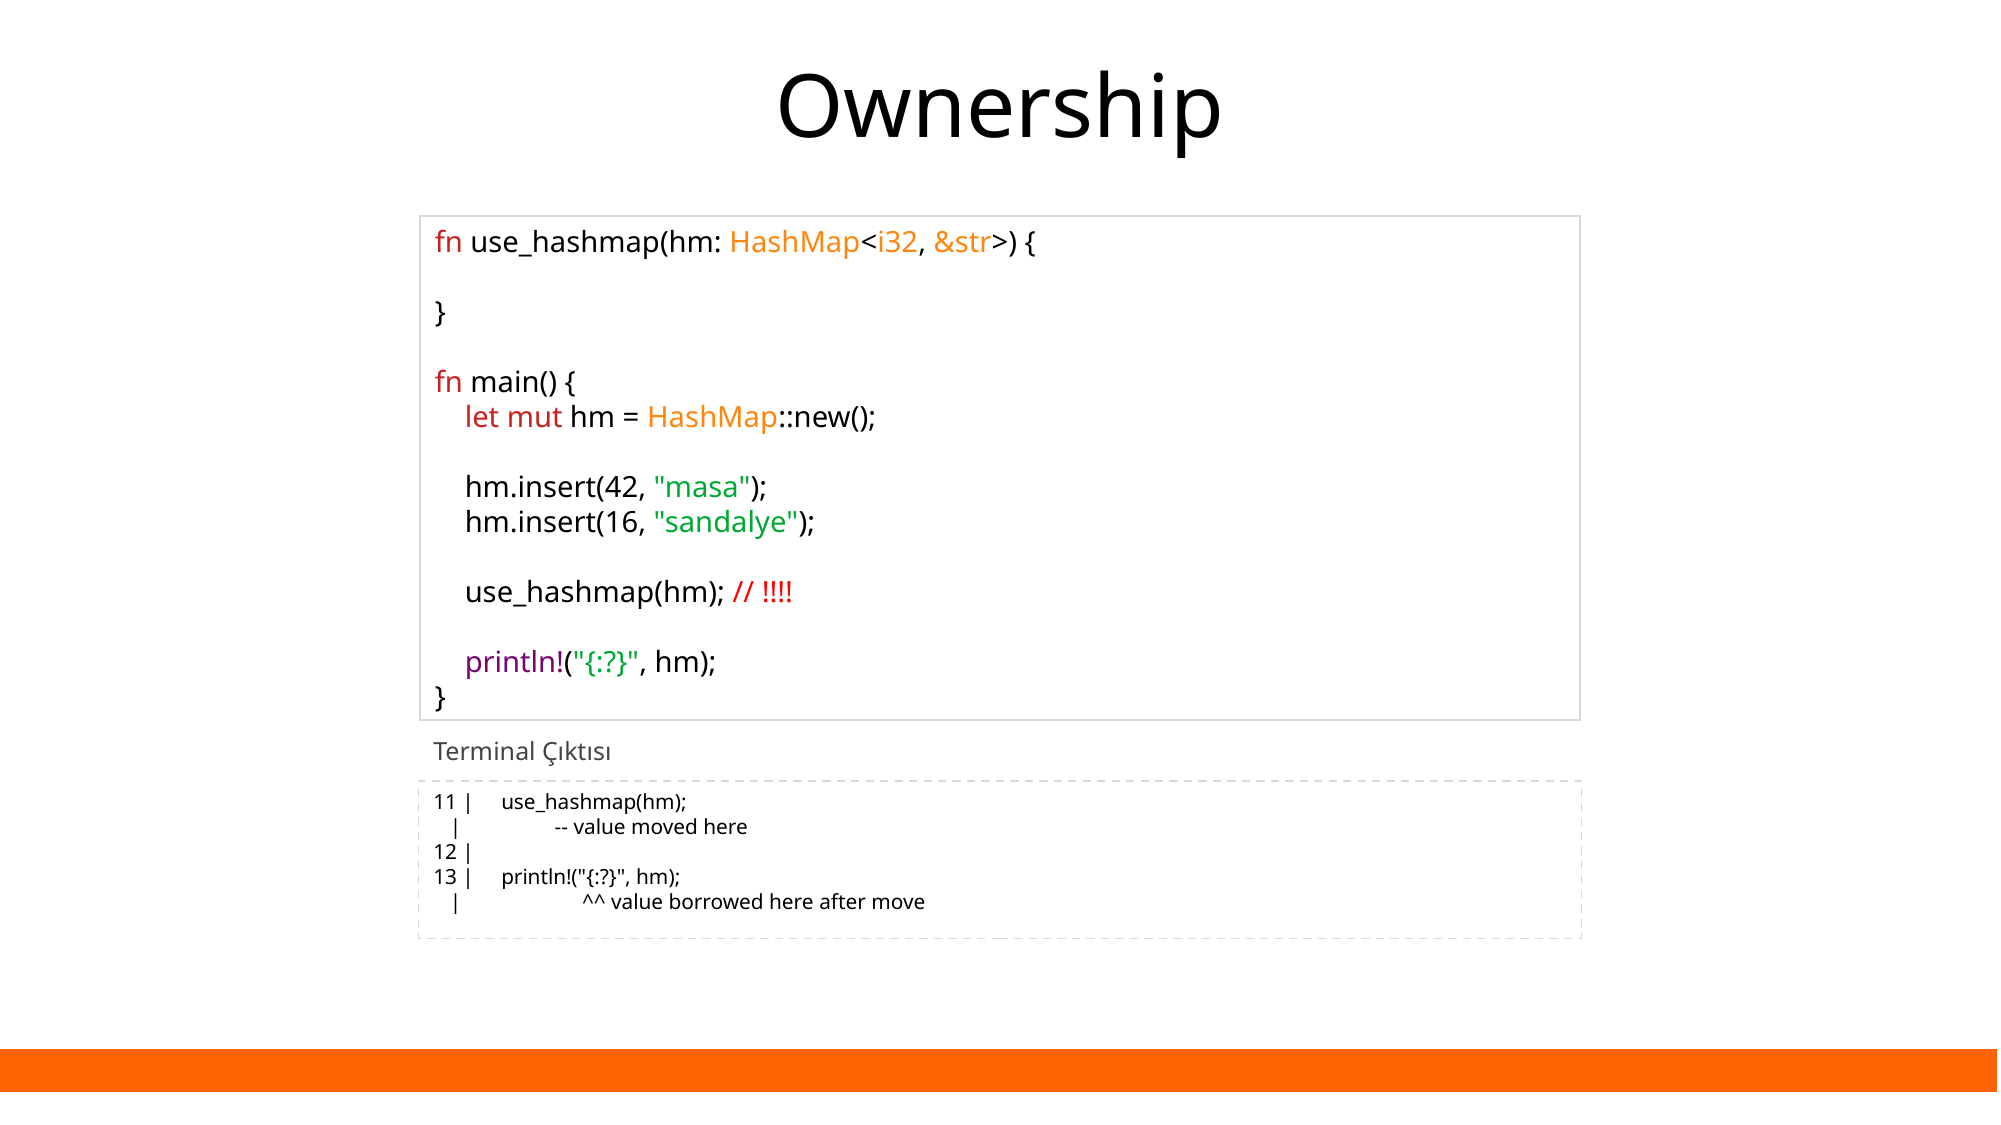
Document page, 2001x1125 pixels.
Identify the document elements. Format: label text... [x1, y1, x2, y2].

text_box [0, 1049, 1997, 1092]
text_box Terminal Çıktısı [418, 720, 1582, 781]
text_box fn use_hashmap(hm: HashMap<i32, &str>) { } fn main() { let mut hm = HashMap::new(); hm.insert(42, "masa"); hm.insert(16, "sandalye"); use_hashmap(hm); // !!!! println!("{:?}", hm); } [419, 215, 1581, 720]
text_box Ownership [137, 0, 1863, 218]
text_box 11 | use_hashmap(hm); | -- value moved here 12 | 13 | println!("{:?}", hm); | ^^ value borrowed here after move [418, 781, 1582, 939]
